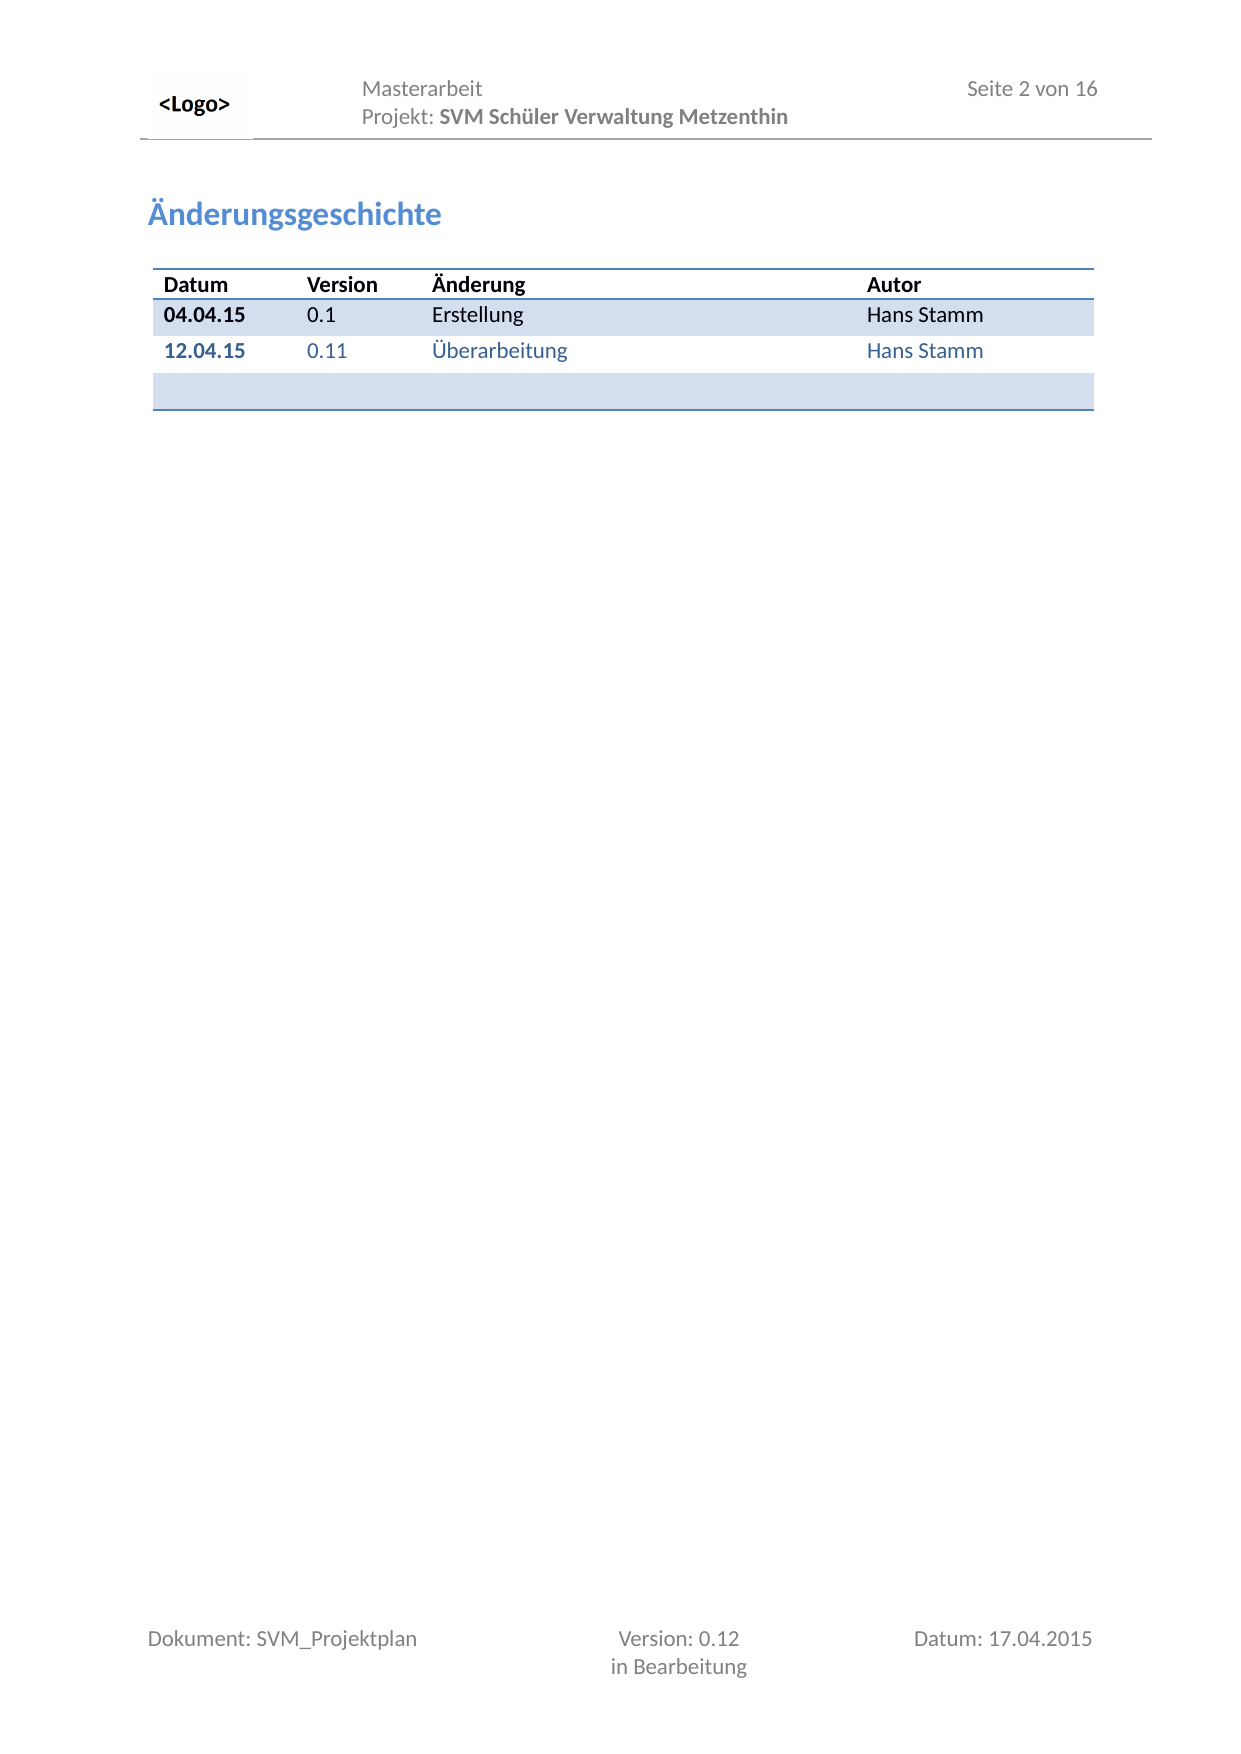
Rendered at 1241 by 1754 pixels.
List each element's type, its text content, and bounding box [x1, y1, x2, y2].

picture [147, 73, 254, 139]
table_cell 0.1 [296, 300, 421, 336]
table_header Änderung [421, 270, 856, 298]
table_cell Überarbeitung [421, 336, 856, 373]
subtitle Änderungsgeschichte [148, 193, 1093, 234]
table_cell Hans Stamm [856, 336, 1094, 373]
table_cell [296, 373, 421, 409]
table_header Datum [153, 270, 296, 298]
table_cell Hans Stamm [856, 300, 1094, 336]
table_cell 04.04.15 [153, 300, 296, 336]
table_cell [421, 373, 856, 409]
table_cell Erstellung [421, 300, 856, 336]
table_cell [856, 373, 1094, 409]
table_header Autor [856, 270, 1094, 298]
table_header Version [296, 270, 421, 298]
table_cell 0.11 [296, 336, 421, 373]
table_cell 12.04.15 [153, 336, 296, 373]
table_cell [153, 373, 296, 409]
